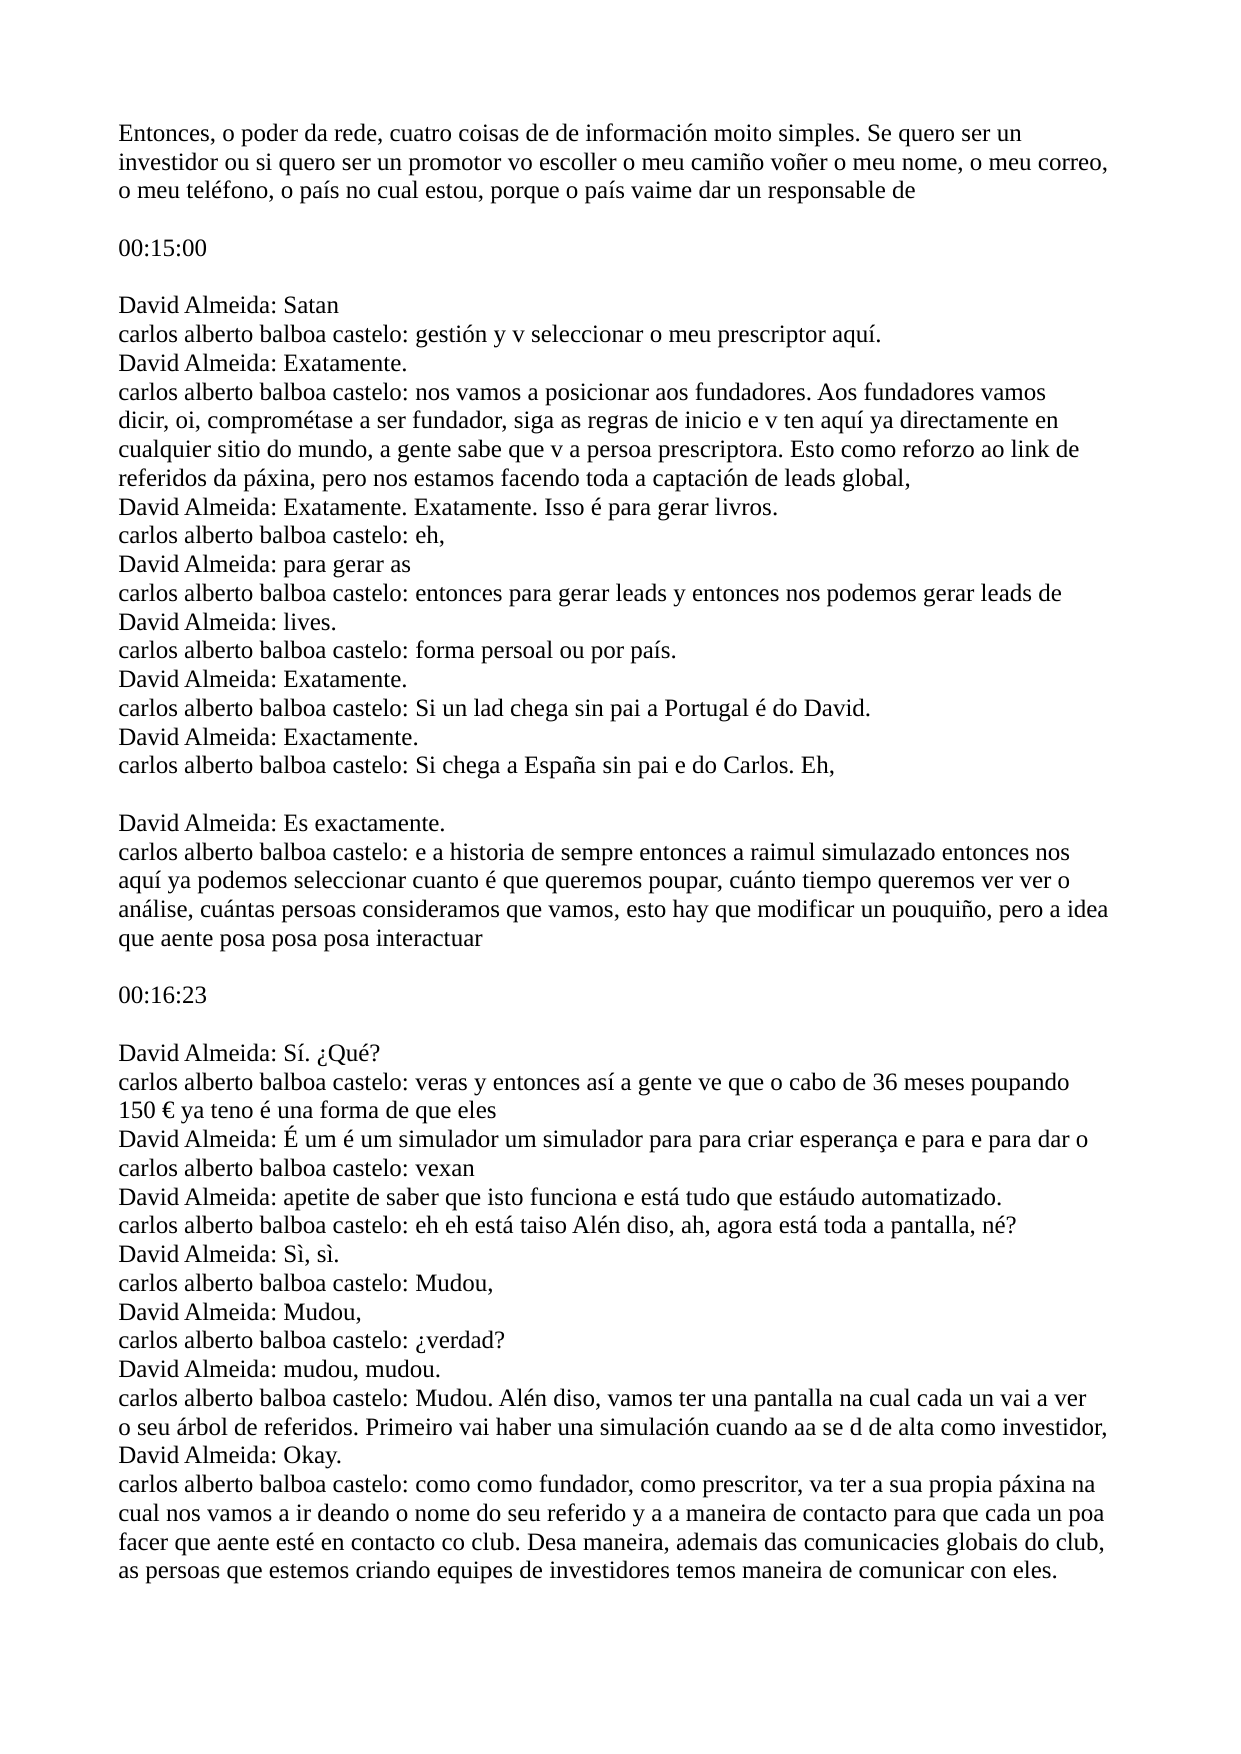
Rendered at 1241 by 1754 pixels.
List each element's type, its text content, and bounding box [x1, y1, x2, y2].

table_header Entonces, o poder da rede, cuatro coisas de de información moito simples. Se quero ser un investidor ou si quero ser un promotor vo escoller o meu camiño voñer o meu nome, o meu correo, o meu teléfono, o país no cual estou, porque o país vaime dar un responsable de 00:15:00 David Almeida: Satan carlos alberto balboa castelo: gestión y v seleccionar o meu prescriptor aquí. David Almeida: Exatamente. carlos alberto balboa castelo: nos vamos a posicionar aos fundadores. Aos fundadores vamos dicir, oi, comprométase a ser fundador, siga as regras de inicio e v ten aquí ya directamente en cualquier sitio do mundo, a gente sabe que v a persoa prescriptora. Esto como reforzo ao link de referidos da páxina, pero nos estamos facendo toda a captación de leads global, David Almeida: Exatamente. Exatamente. Isso é para gerar livros. carlos alberto balboa castelo: eh, David Almeida: para gerar as carlos alberto balboa castelo: entonces para gerar leads y entonces nos podemos gerar leads de David Almeida: lives. carlos alberto balboa castelo: forma persoal ou por país. David Almeida: Exatamente. carlos alberto balboa castelo: Si un lad chega sin pai a Portugal é do David. David Almeida: Exactamente. carlos alberto balboa castelo: Si chega a España sin pai e do Carlos. Eh, David Almeida: Es exactamente. carlos alberto balboa castelo: e a historia de sempre entonces a raimul simulazado entonces nos aquí ya podemos seleccionar cuanto é que queremos poupar, cuánto tiempo queremos ver ver o análise, cuántas persoas consideramos que vamos, esto hay que modificar un pouquiño, pero a idea que aente posa posa posa interactuar 00:16:23 David Almeida: Sí. ¿Qué? carlos alberto balboa castelo: veras y entonces así a gente ve que o cabo de 36 meses poupando 150 € ya teno é una forma de que eles David Almeida: É um é um simulador um simulador para para criar esperança e para e para dar o carlos alberto balboa castelo: vexan David Almeida: apetite de saber que isto funciona e está tudo que estáudo automatizado. carlos alberto balboa castelo: eh eh está taiso Alén diso, ah, agora está toda a pantalla, né? David Almeida: Sì, sì. carlos alberto balboa castelo: Mudou, David Almeida: Mudou, carlos alberto balboa castelo: ¿verdad? David Almeida: mudou, mudou. carlos alberto balboa castelo: Mudou. Alén diso, vamos ter una pantalla na cual cada un vai a ver o seu árbol de referidos. Primeiro vai haber una simulación cuando aa se d de alta como investidor, David Almeida: Okay. carlos alberto balboa castelo: como como fundador, como prescritor, va ter a sua propia páxina na cual nos vamos a ir deando o nome do seu referido y a a maneira de contacto para que cada un poa facer que aente esté en contacto co club. Desa maneira, ademais das comunicacies globais do club, as persoas que estemos criando equipes de investidores temos maneira de comunicar con eles. [118, 118, 1122, 1613]
